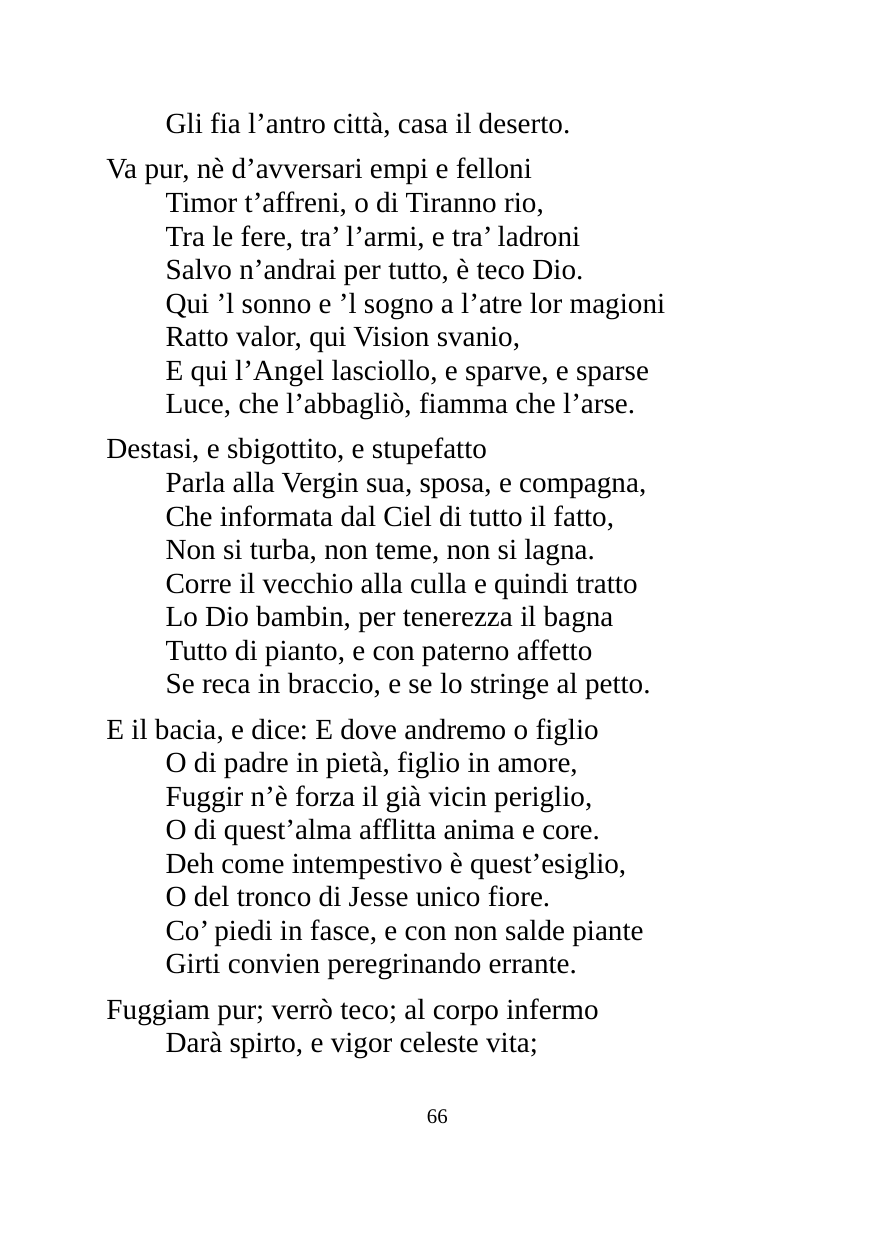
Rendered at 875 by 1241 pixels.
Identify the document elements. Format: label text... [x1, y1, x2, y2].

text Ratto valor, qui Vision svanio, [106, 319, 768, 353]
text Parla alla Vergin sua, sposa, e compagna, [106, 465, 768, 499]
text Corre il vecchio alla culla e quindi tratto [106, 566, 768, 599]
text Darà spirto, e vigor celeste vita; [106, 1025, 768, 1059]
text Fuggiam pur; verrò teco; al corpo infermo [106, 992, 768, 1025]
text Va pur, nè d’avversari empi e felloni [106, 152, 768, 185]
text E il bacia, e dice: E dove andremo o figlio [106, 712, 768, 745]
text Salvo n’andrai per tutto, è teco Dio. [106, 252, 768, 286]
text Girti convien peregrinando errante. [106, 947, 768, 980]
text Non si turba, non teme, non si lagna. [106, 532, 768, 566]
text Deh come intempestivo è quest’esiglio, [106, 846, 768, 879]
text Luce, che l’abbagliò, fiamma che l’arse. [106, 386, 768, 420]
text Fuggir n’è forza il già vicin periglio, [106, 779, 768, 812]
text Lo Dio bambin, per tenerezza il bagna [106, 599, 768, 633]
text Destasi, e sbigottito, e stupefatto [106, 432, 768, 465]
text Tra le fere, tra’ l’armi, e tra’ ladroni [106, 219, 768, 252]
text Tutto di pianto, e con paterno affetto [106, 633, 768, 666]
text O di padre in pietà, figlio in amore, [106, 745, 768, 779]
text Che informata dal Ciel di tutto il fatto, [106, 499, 768, 532]
text Timor t’affreni, o di Tiranno rio, [106, 185, 768, 219]
text E qui l’Angel lasciollo, e sparve, e sparse [106, 353, 768, 386]
text Co’ piedi in fasce, e con non salde piante [106, 913, 768, 947]
text Qui ’l sonno e ’l sogno a l’atre lor magioni [106, 286, 768, 319]
text Se reca in braccio, e se lo stringe al petto. [106, 666, 768, 700]
text O di quest’alma afflitta anima e core. [106, 812, 768, 846]
text O del tronco di Jesse unico fiore. [106, 879, 768, 913]
text Gli fia l’antro città, casa il deserto. [106, 106, 768, 140]
